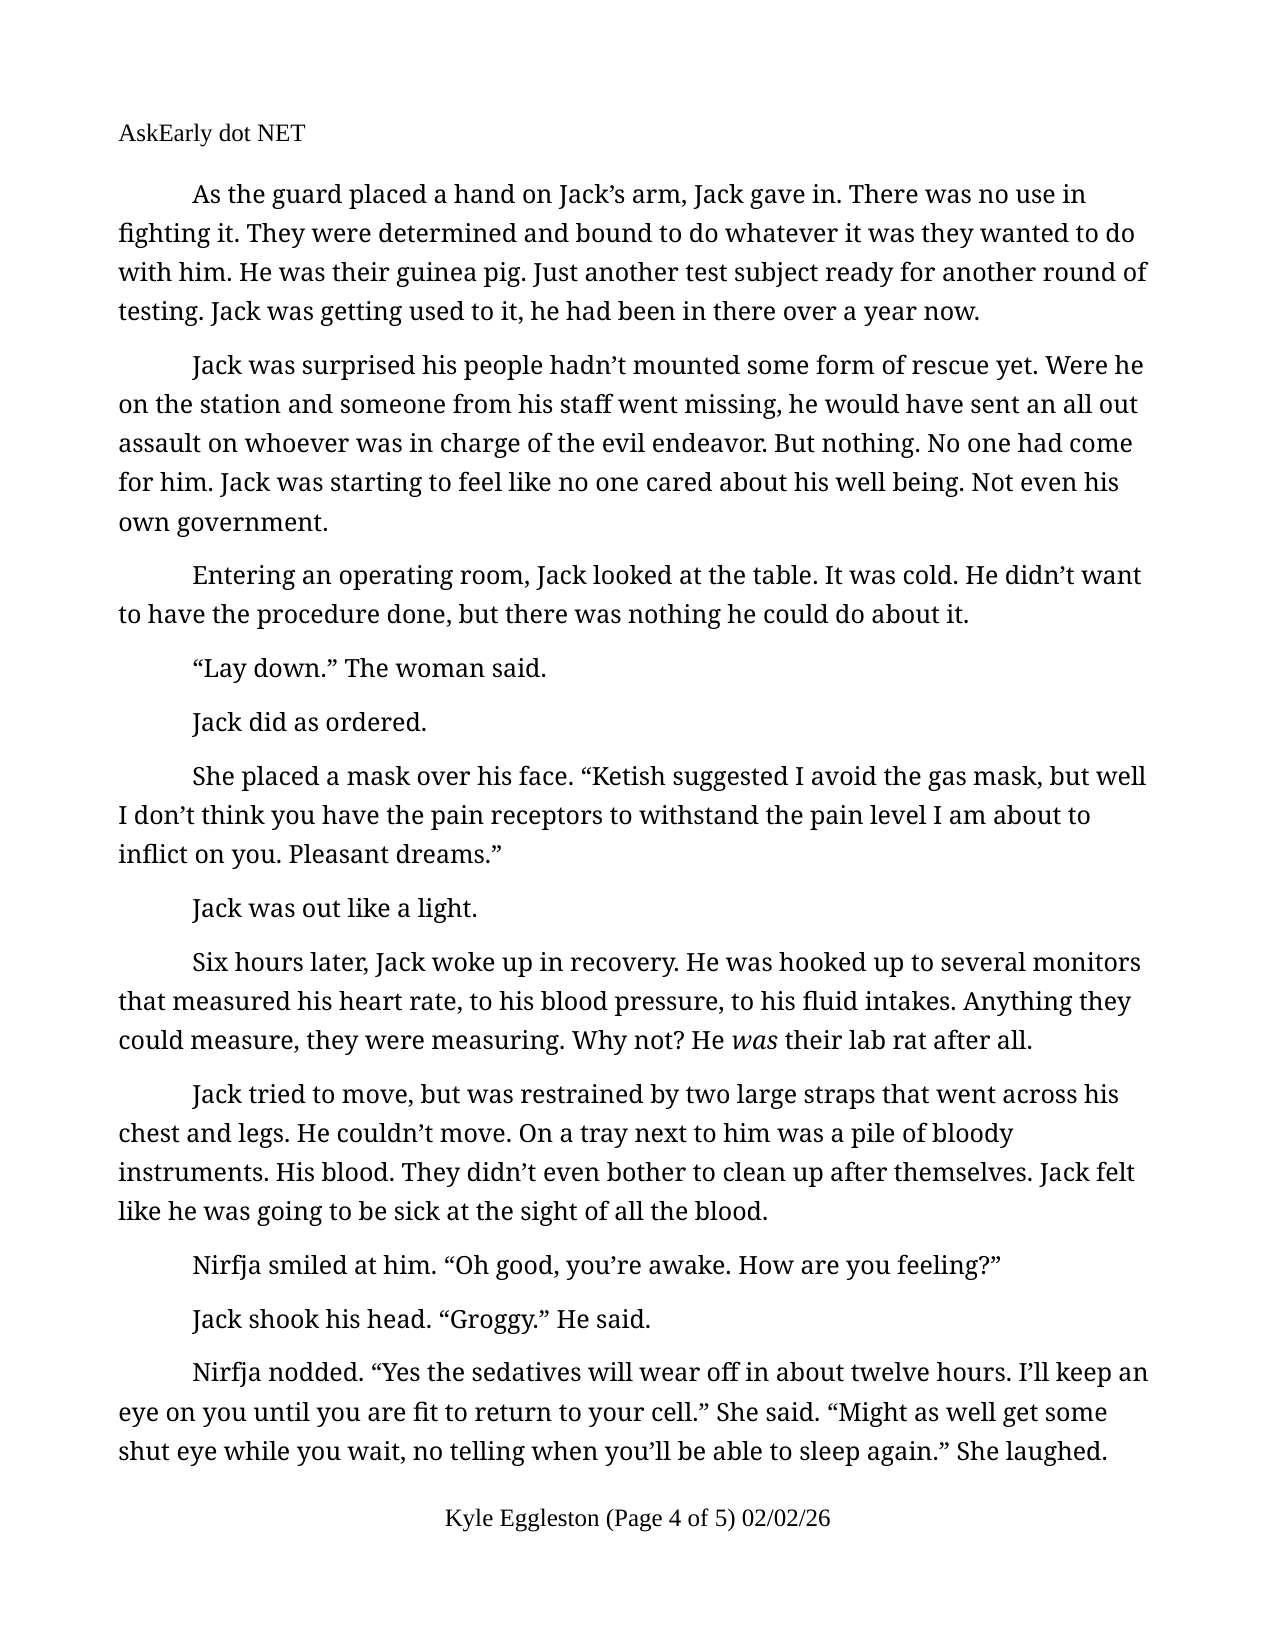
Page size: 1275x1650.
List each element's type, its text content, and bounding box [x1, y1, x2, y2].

text Jack was surprised his people hadn’t mounted some form of rescue yet. Were he on the station and someone from his staff went missing, he would have sent an all out assault on whoever was in charge of the evil endeavor. But nothing. No one had come for him. Jack was starting to feel like no one cared about his well being. Not even his own government. [118, 348, 1157, 538]
text Entering an operating room, Jack looked at the table. It was cold. He didn’t want to have the procedure done, but there was nothing he could do about it. [118, 558, 1157, 631]
text Jack tried to move, but was restrained by two large straps that went across his chest and legs. He couldn’t move. On a tray next to him was a pile of bloody instruments. His blood. They didn’t even bother to clean up after themselves. Jack felt like he was going to be sick at the sight of all the blood. [118, 1076, 1157, 1228]
text Jack did as ordered. [118, 705, 1157, 739]
text Nirfja smiled at him. “Oh good, you’re awake. How are you feeling?” [118, 1248, 1157, 1282]
text Nirfja nodded. “Yes the sedatives will wear off in about twelve hours. I’ll keep an eye on you until you are fit to return to your cell.” She said. “Might as well get some shut eye while you wait, no telling when you’ll be able to sleep again.” She laughed. [118, 1355, 1157, 1467]
text Jack was out like a light. [118, 891, 1157, 924]
text She placed a mask over his face. “Ketish suggested I avoid the gas mask, but well I don’t think you have the pain receptors to withstand the pain level I am about to inflict on you. Pleasant dreams.” [118, 758, 1157, 871]
text Six hours later, Jack woke up in recovery. He was hooked up to several monitors that measured his heart rate, to his blood pressure, to his fluid intakes. Anything they could measure, they were measuring. Why not? He was their lab rat after all. [118, 944, 1157, 1057]
text “Lay down.” The woman said. [118, 651, 1157, 685]
text Jack shook his head. “Groggy.” He said. [118, 1301, 1157, 1335]
text As the guard placed a hand on Jack’s arm, Jack gave in. There was no use in fighting it. They were determined and bound to do whatever it was they wanted to do with him. He was their guinea pig. Just another test subject ready for another round of testing. Jack was getting used to it, he had been in there over a year now. [118, 176, 1157, 328]
